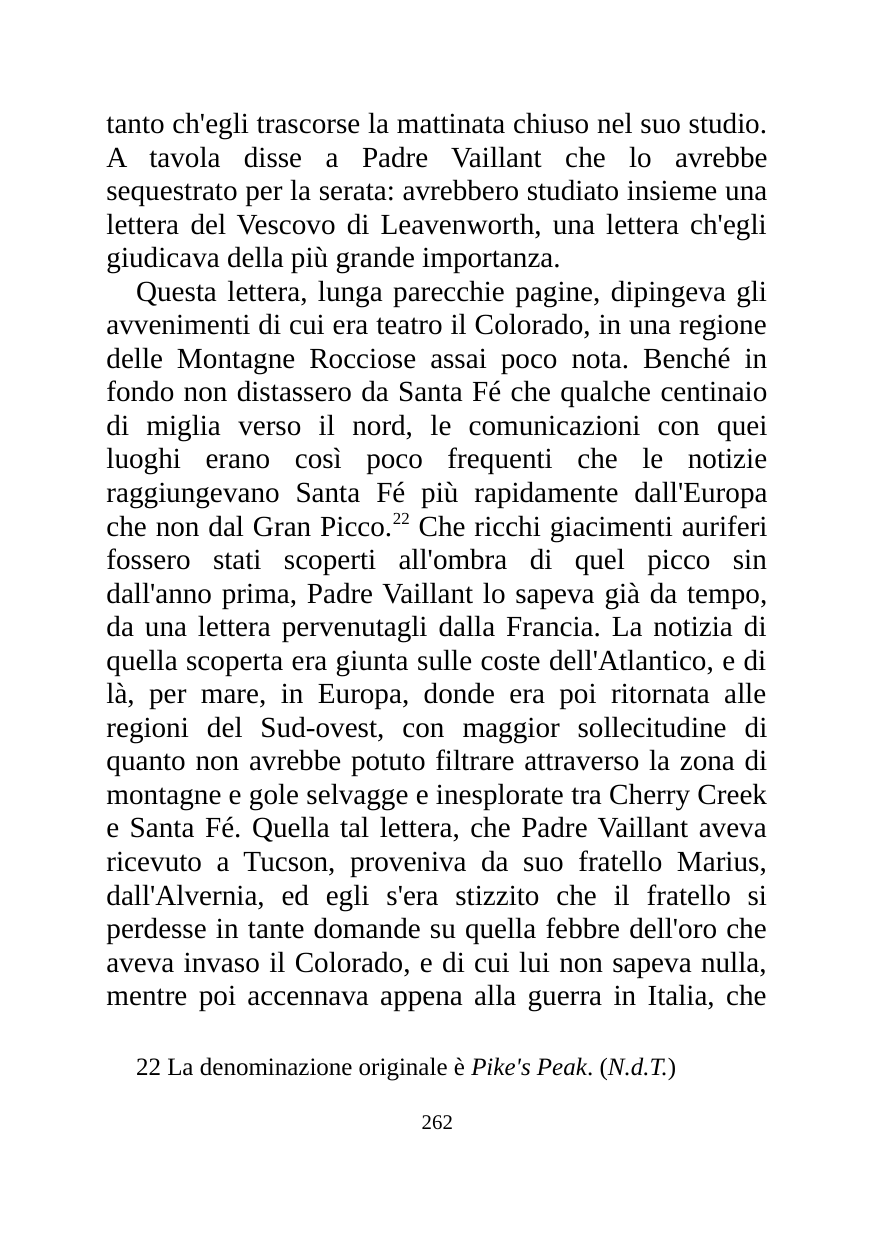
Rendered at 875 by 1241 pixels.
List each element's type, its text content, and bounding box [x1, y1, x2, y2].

text tanto ch'egli trascorse la mattinata chiuso nel suo studio. A tavola disse a Padre Vaillant che lo avrebbe sequestrato per la serata: avrebbero studiato insieme una lettera del Vescovo di Leavenworth, una lettera ch'egli giudicava della più grande importanza. [106, 106, 768, 274]
text Questa lettera, lunga parecchie pagine, dipingeva gli avvenimenti di cui era teatro il Colorado, in una regione delle Montagne Rocciose assai poco nota. Benché in fondo non distassero da Santa Fé che qualche centinaio di miglia verso il nord, le comunicazioni con quei luoghi erano così poco frequenti che le notizie raggiungevano Santa Fé più rapidamente dall'Europa che non dal Gran Picco. Che ricchi giacimenti auriferi fossero stati scoperti all'ombra di quel picco sin dall'anno prima, Padre Vaillant lo sapeva già da tempo, da una lettera pervenutagli dalla Francia. La notizia di quella scoperta era giunta sulle coste dell'Atlantico, e di là, per mare, in Europa, donde era poi ritornata alle regioni del Sud-ovest, con maggior sollecitudine di quanto non avrebbe potuto filtrare attraverso la zona di montagne e gole selvagge e inesplorate tra Cherry Creek e Santa Fé. Quella tal lettera, che Padre Vaillant aveva ricevuto a Tucson, proveniva da suo fratello Marius, dall'Alvernia, ed egli s'era stizzito che il fratello si perdesse in tante domande su quella febbre dell'oro che aveva invaso il Colorado, e di cui lui non sapeva nulla, mentre poi accennava appena alla guerra in Italia, che [106, 274, 768, 1012]
text La denominazione originale è Pike's Peak. (N.d.T.) [106, 1052, 768, 1080]
